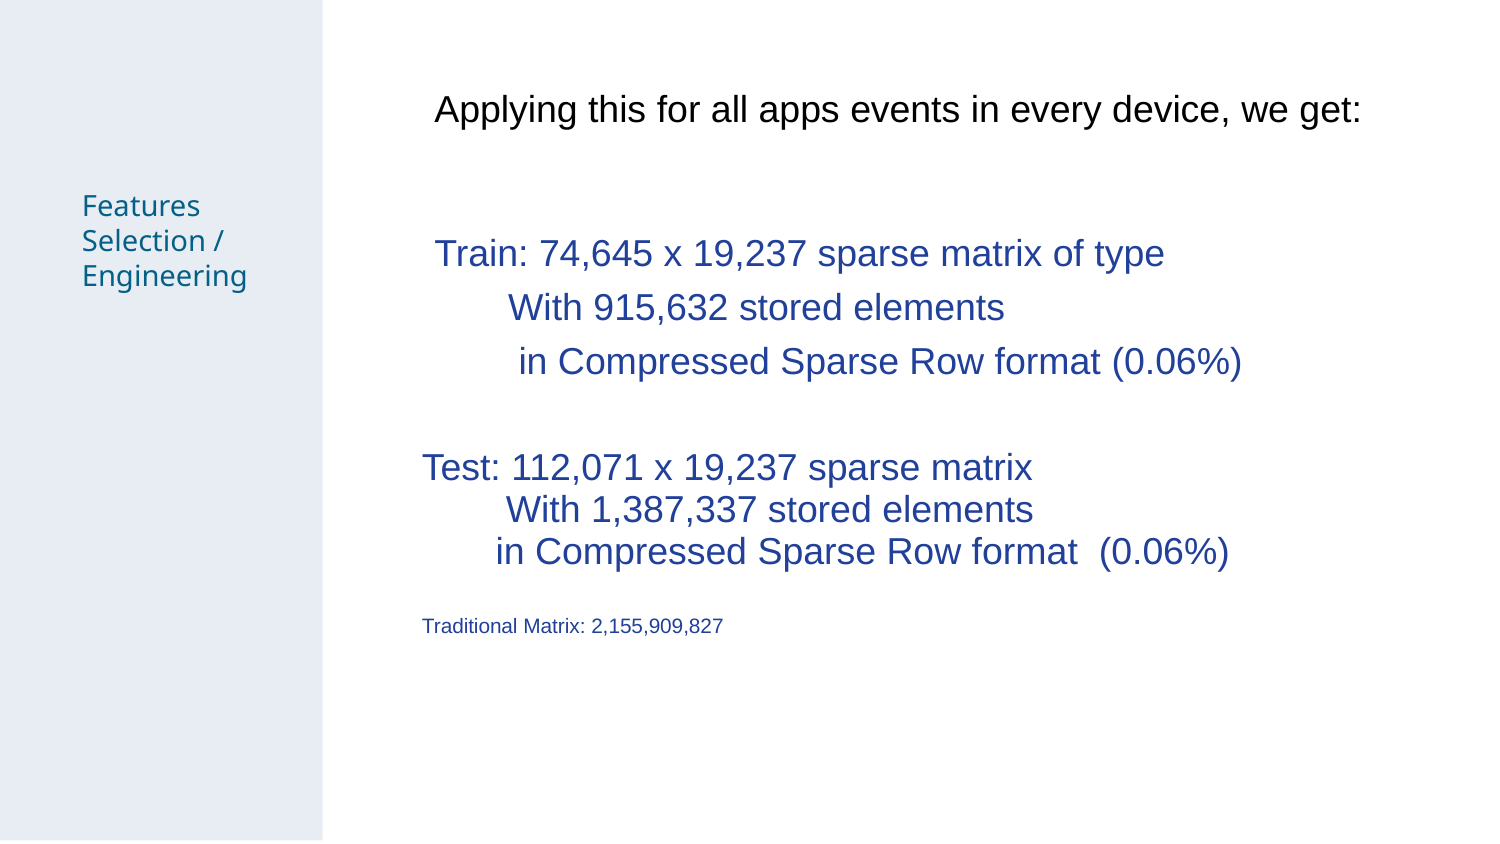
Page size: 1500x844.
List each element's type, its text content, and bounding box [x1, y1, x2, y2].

text_box Applying this for all apps events in every device, we get: Train: 74,645 x 19,237 sparse matrix of type With 915,632 stored elements in Compressed Sparse Row format (0.06%) [419, 32, 1382, 733]
text_box Features Selection / Engineering [67, 180, 325, 335]
text_box Test: 112,071 x 19,237 sparse matrix With 1,387,337 stored elements in Compressed Sparse Row format (0.06%) Traditional Matrix: 2,155,909,827 [407, 439, 1300, 646]
text_box [0, 0, 323, 841]
